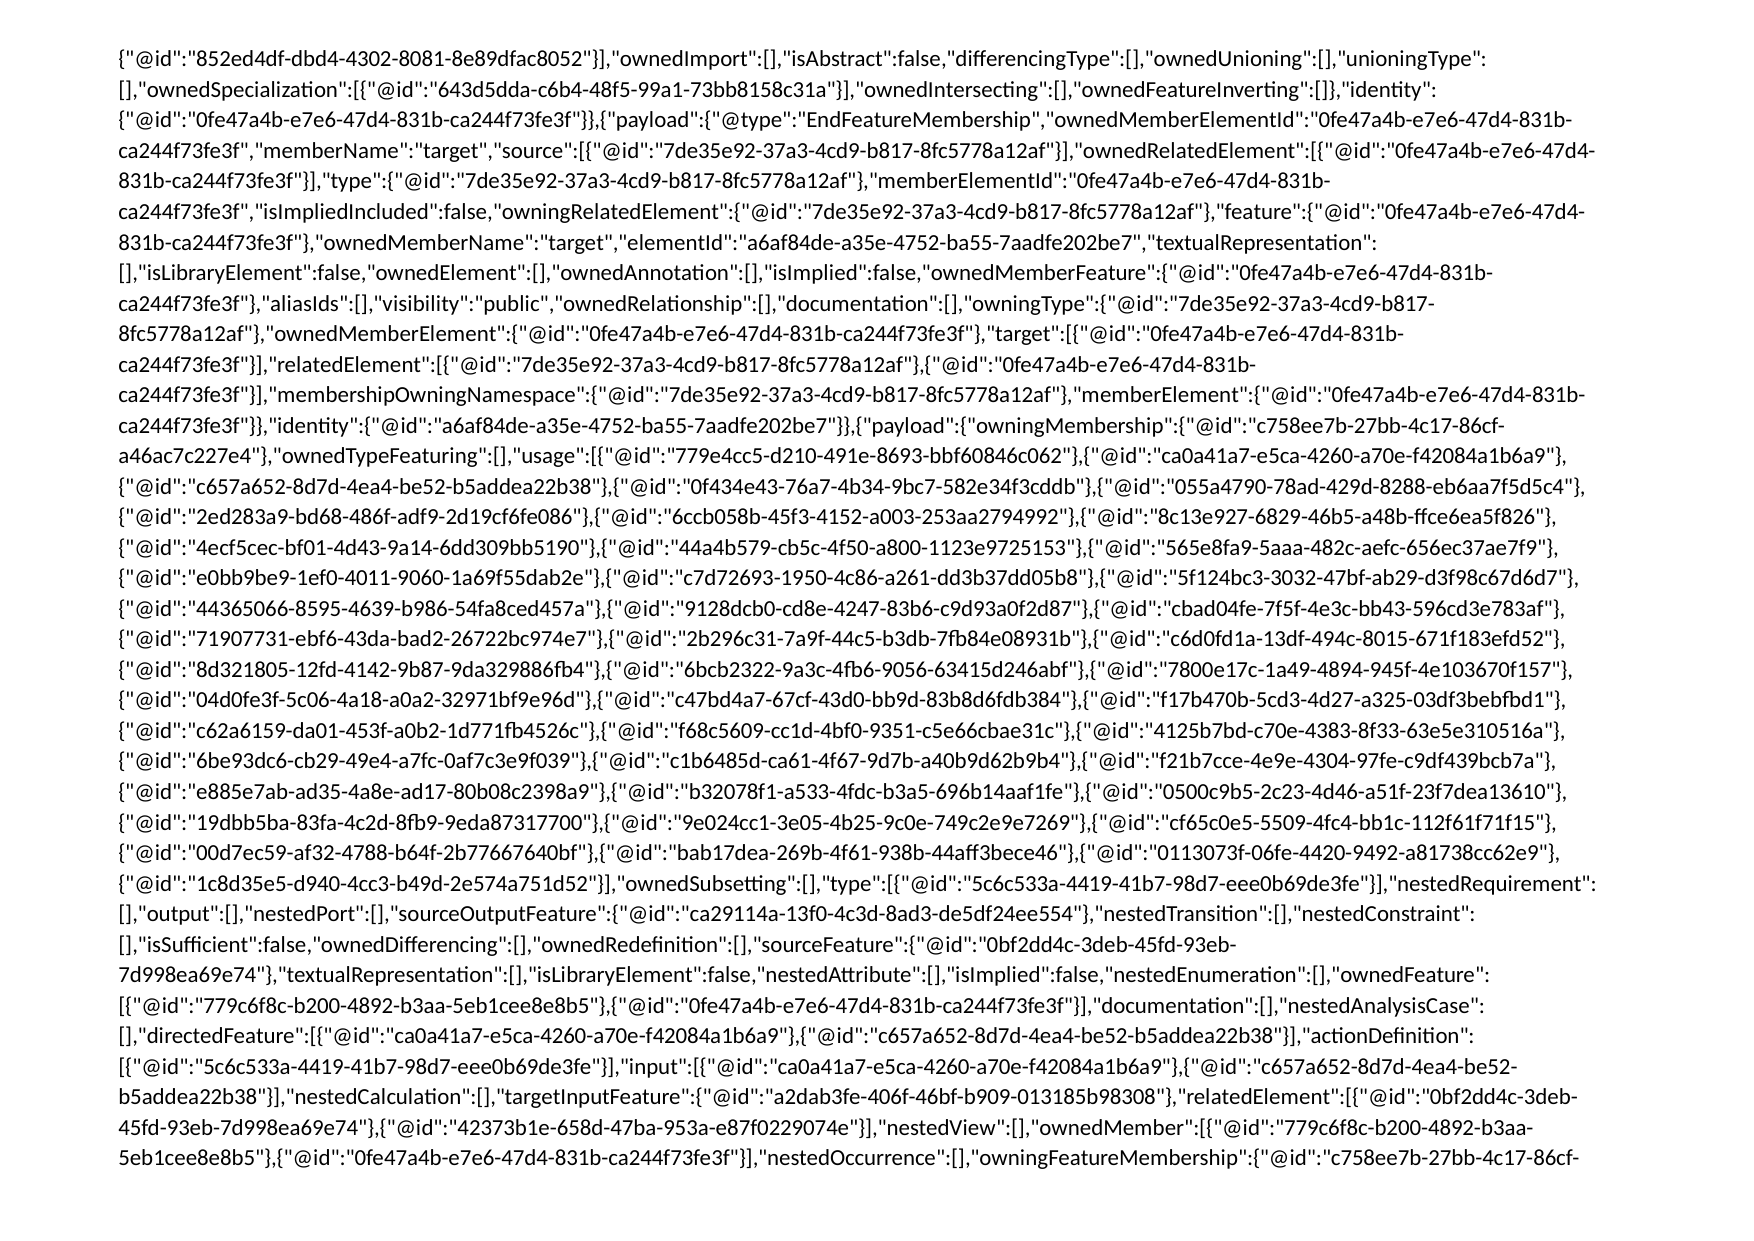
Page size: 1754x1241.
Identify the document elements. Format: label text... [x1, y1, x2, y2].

text {"@id":"852ed4df-dbd4-4302-8081-8e89dfac8052"}],"ownedImport":[],"isAbstract":false,"differencingType":[],"ownedUnioning":[],"unioningType":[],"ownedSpecialization":[{"@id":"643d5dda-c6b4-48f5-99a1-73bb8158c31a"}],"ownedIntersecting":[],"ownedFeatureInverting":[]},"identity":{"@id":"0fe47a4b-e7e6-47d4-831b-ca244f73fe3f"}},{"payload":{"@type":"EndFeatureMembership","ownedMemberElementId":"0fe47a4b-e7e6-47d4-831b-ca244f73fe3f","memberName":"target","source":[{"@id":"7de35e92-37a3-4cd9-b817-8fc5778a12af"}],"ownedRelatedElement":[{"@id":"0fe47a4b-e7e6-47d4-831b-ca244f73fe3f"}],"type":{"@id":"7de35e92-37a3-4cd9-b817-8fc5778a12af"},"memberElementId":"0fe47a4b-e7e6-47d4-831b-ca244f73fe3f","isImpliedIncluded":false,"owningRelatedElement":{"@id":"7de35e92-37a3-4cd9-b817-8fc5778a12af"},"feature":{"@id":"0fe47a4b-e7e6-47d4-831b-ca244f73fe3f"},"ownedMemberName":"target","elementId":"a6af84de-a35e-4752-ba55-7aadfe202be7","textualRepresentation":[],"isLibraryElement":false,"ownedElement":[],"ownedAnnotation":[],"isImplied":false,"ownedMemberFeature":{"@id":"0fe47a4b-e7e6-47d4-831b-ca244f73fe3f"},"aliasIds":[],"visibility":"public","ownedRelationship":[],"documentation":[],"owningType":{"@id":"7de35e92-37a3-4cd9-b817-8fc5778a12af"},"ownedMemberElement":{"@id":"0fe47a4b-e7e6-47d4-831b-ca244f73fe3f"},"target":[{"@id":"0fe47a4b-e7e6-47d4-831b-ca244f73fe3f"}],"relatedElement":[{"@id":"7de35e92-37a3-4cd9-b817-8fc5778a12af"},{"@id":"0fe47a4b-e7e6-47d4-831b-ca244f73fe3f"}],"membershipOwningNamespace":{"@id":"7de35e92-37a3-4cd9-b817-8fc5778a12af"},"memberElement":{"@id":"0fe47a4b-e7e6-47d4-831b-ca244f73fe3f"}},"identity":{"@id":"a6af84de-a35e-4752-ba55-7aadfe202be7"}},{"payload":{"owningMembership":{"@id":"c758ee7b-27bb-4c17-86cf-a46ac7c227e4"},"ownedTypeFeaturing":[],"usage":[{"@id":"779e4cc5-d210-491e-8693-bbf60846c062"},{"@id":"ca0a41a7-e5ca-4260-a70e-f42084a1b6a9"},{"@id":"c657a652-8d7d-4ea4-be52-b5addea22b38"},{"@id":"0f434e43-76a7-4b34-9bc7-582e34f3cddb"},{"@id":"055a4790-78ad-429d-8288-eb6aa7f5d5c4"},{"@id":"2ed283a9-bd68-486f-adf9-2d19cf6fe086"},{"@id":"6ccb058b-45f3-4152-a003-253aa2794992"},{"@id":"8c13e927-6829-46b5-a48b-ffce6ea5f826"},{"@id":"4ecf5cec-bf01-4d43-9a14-6dd309bb5190"},{"@id":"44a4b579-cb5c-4f50-a800-1123e9725153"},{"@id":"565e8fa9-5aaa-482c-aefc-656ec37ae7f9"},{"@id":"e0bb9be9-1ef0-4011-9060-1a69f55dab2e"},{"@id":"c7d72693-1950-4c86-a261-dd3b37dd05b8"},{"@id":"5f124bc3-3032-47bf-ab29-d3f98c67d6d7"},{"@id":"44365066-8595-4639-b986-54fa8ced457a"},{"@id":"9128dcb0-cd8e-4247-83b6-c9d93a0f2d87"},{"@id":"cbad04fe-7f5f-4e3c-bb43-596cd3e783af"},{"@id":"71907731-ebf6-43da-bad2-26722bc974e7"},{"@id":"2b296c31-7a9f-44c5-b3db-7fb84e08931b"},{"@id":"c6d0fd1a-13df-494c-8015-671f183efd52"},{"@id":"8d321805-12fd-4142-9b87-9da329886fb4"},{"@id":"6bcb2322-9a3c-4fb6-9056-63415d246abf"},{"@id":"7800e17c-1a49-4894-945f-4e103670f157"},{"@id":"04d0fe3f-5c06-4a18-a0a2-32971bf9e96d"},{"@id":"c47bd4a7-67cf-43d0-bb9d-83b8d6fdb384"},{"@id":"f17b470b-5cd3-4d27-a325-03df3bebfbd1"},{"@id":"c62a6159-da01-453f-a0b2-1d771fb4526c"},{"@id":"f68c5609-cc1d-4bf0-9351-c5e66cbae31c"},{"@id":"4125b7bd-c70e-4383-8f33-63e5e310516a"},{"@id":"6be93dc6-cb29-49e4-a7fc-0af7c3e9f039"},{"@id":"c1b6485d-ca61-4f67-9d7b-a40b9d62b9b4"},{"@id":"f21b7cce-4e9e-4304-97fe-c9df439bcb7a"},{"@id":"e885e7ab-ad35-4a8e-ad17-80b08c2398a9"},{"@id":"b32078f1-a533-4fdc-b3a5-696b14aaf1fe"},{"@id":"0500c9b5-2c23-4d46-a51f-23f7dea13610"},{"@id":"19dbb5ba-83fa-4c2d-8fb9-9eda87317700"},{"@id":"9e024cc1-3e05-4b25-9c0e-749c2e9e7269"},{"@id":"cf65c0e5-5509-4fc4-bb1c-112f61f71f15"},{"@id":"00d7ec59-af32-4788-b64f-2b77667640bf"},{"@id":"bab17dea-269b-4f61-938b-44aff3bece46"},{"@id":"0113073f-06fe-4420-9492-a81738cc62e9"},{"@id":"1c8d35e5-d940-4cc3-b49d-2e574a751d52"}],"ownedSubsetting":[],"type":[{"@id":"5c6c533a-4419-41b7-98d7-eee0b69de3fe"}],"nestedRequirement":[],"output":[],"nestedPort":[],"sourceOutputFeature":{"@id":"ca29114a-13f0-4c3d-8ad3-de5df24ee554"},"nestedTransition":[],"nestedConstraint":[],"isSufficient":false,"ownedDifferencing":[],"ownedRedefinition":[],"sourceFeature":{"@id":"0bf2dd4c-3deb-45fd-93eb-7d998ea69e74"},"textualRepresentation":[],"isLibraryElement":false,"nestedAttribute":[],"isImplied":false,"nestedEnumeration":[],"ownedFeature":[{"@id":"779c6f8c-b200-4892-b3aa-5eb1cee8e8b5"},{"@id":"0fe47a4b-e7e6-47d4-831b-ca244f73fe3f"}],"documentation":[],"nestedAnalysisCase":[],"directedFeature":[{"@id":"ca0a41a7-e5ca-4260-a70e-f42084a1b6a9"},{"@id":"c657a652-8d7d-4ea4-be52-b5addea22b38"}],"actionDefinition":[{"@id":"5c6c533a-4419-41b7-98d7-eee0b69de3fe"}],"input":[{"@id":"ca0a41a7-e5ca-4260-a70e-f42084a1b6a9"},{"@id":"c657a652-8d7d-4ea4-be52-b5addea22b38"}],"nestedCalculation":[],"targetInputFeature":{"@id":"a2dab3fe-406f-46bf-b909-013185b98308"},"relatedElement":[{"@id":"0bf2dd4c-3deb-45fd-93eb-7d998ea69e74"},{"@id":"42373b1e-658d-47ba-953a-e87f0229074e"}],"nestedView":[],"ownedMember":[{"@id":"779c6f8c-b200-4892-b3aa-5eb1cee8e8b5"},{"@id":"0fe47a4b-e7e6-47d4-831b-ca244f73fe3f"}],"nestedOccurrence":[],"owningFeatureMembership":{"@id":"c758ee7b-27bb-4c17-86cf- [118, 44, 1606, 1172]
